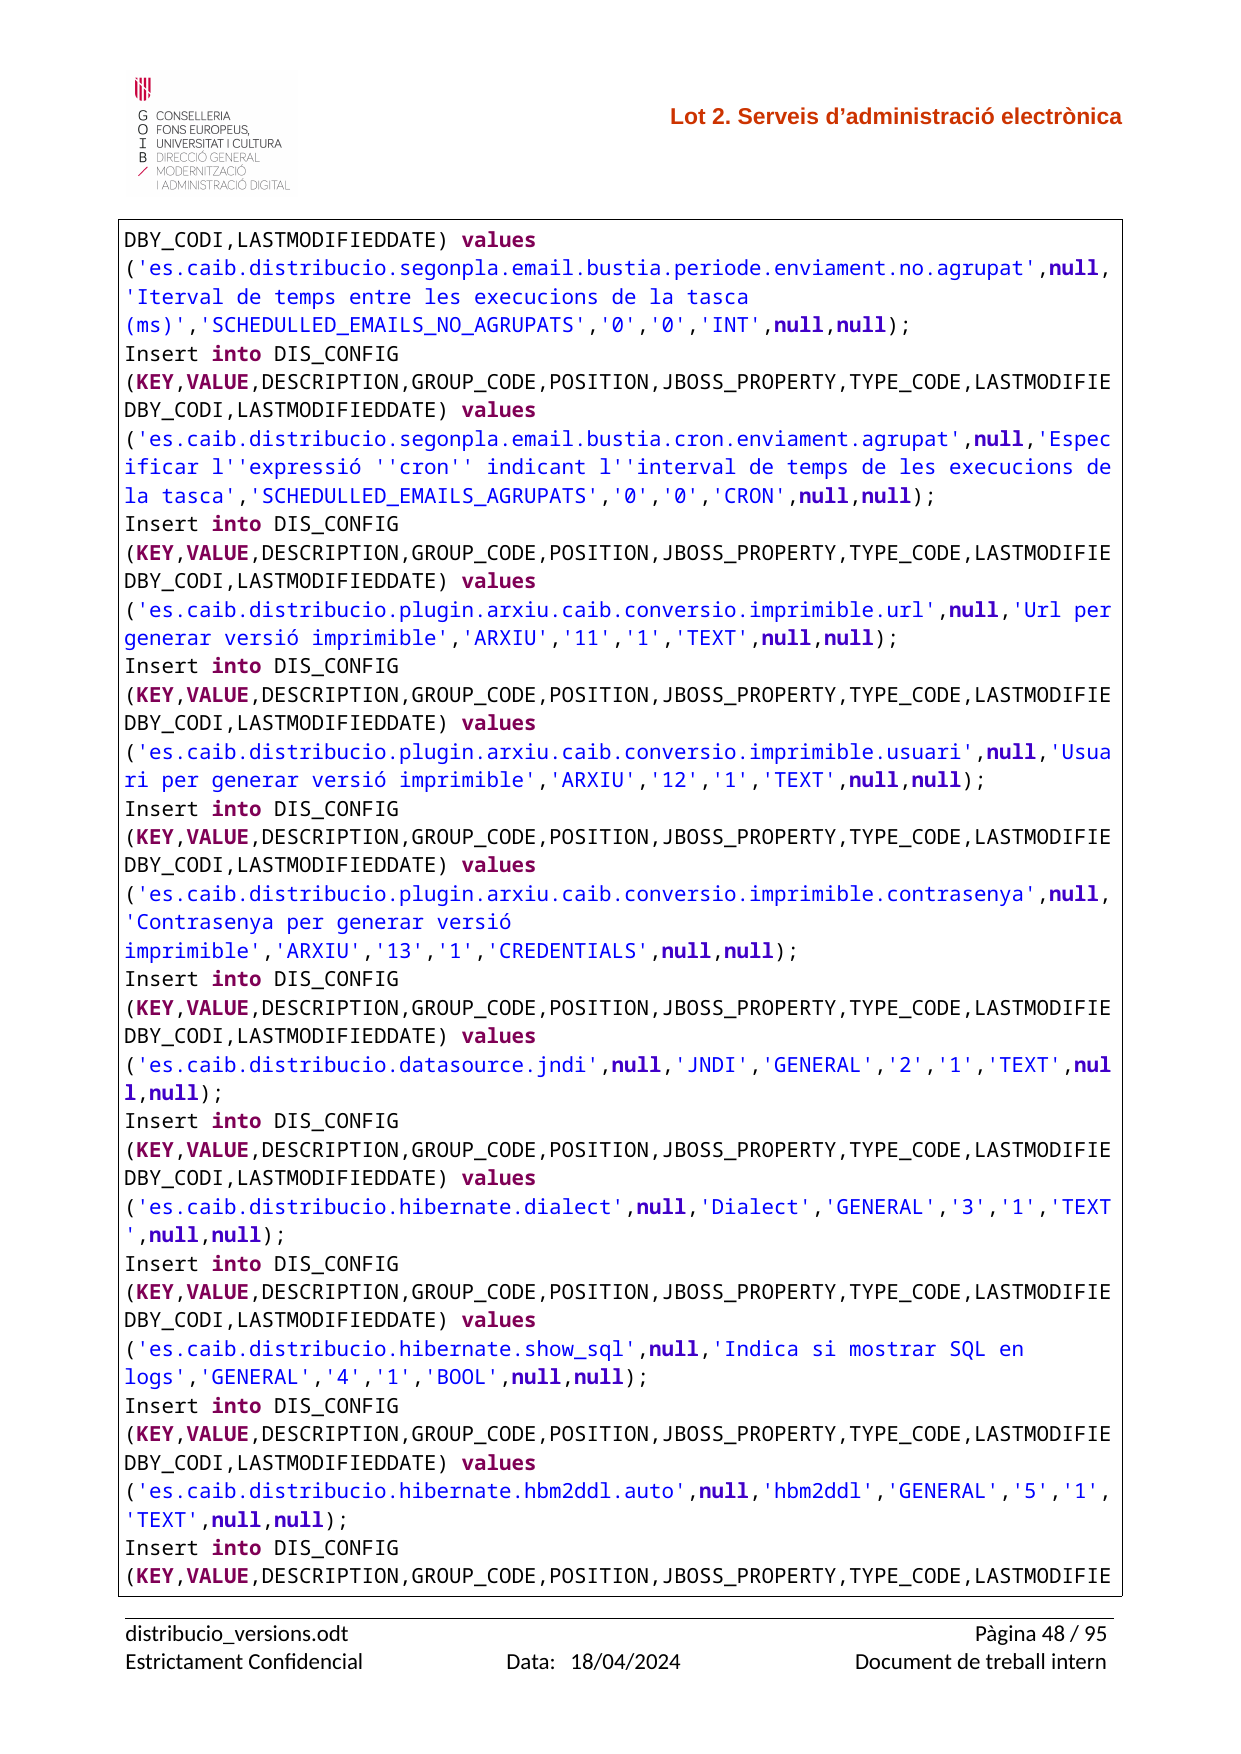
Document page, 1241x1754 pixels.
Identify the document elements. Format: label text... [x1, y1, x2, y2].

picture [126, 70, 299, 197]
table_header DBY_CODI,LASTMODIFIEDDATE) values ('es.caib.distribucio.segonpla.email.bustia.periode.enviament.no.agrupat',null,'Iterval de temps entre les execucions de la tasca (ms)','SCHEDULLED_EMAILS_NO_AGRUPATS','0','0','INT',null,null); Insert into DIS_CONFIG (KEY,VALUE,DESCRIPTION,GROUP_CODE,POSITION,JBOSS_PROPERTY,TYPE_CODE,LASTMODIFIEDBY_CODI,LASTMODIFIEDDATE) values ('es.caib.distribucio.segonpla.email.bustia.cron.enviament.agrupat',null,'Especificar l''expressió ''cron'' indicant l''interval de temps de les execucions de la tasca','SCHEDULLED_EMAILS_AGRUPATS','0','0','CRON',null,null); Insert into DIS_CONFIG (KEY,VALUE,DESCRIPTION,GROUP_CODE,POSITION,JBOSS_PROPERTY,TYPE_CODE,LASTMODIFIEDBY_CODI,LASTMODIFIEDDATE) values ('es.caib.distribucio.plugin.arxiu.caib.conversio.imprimible.url',null,'Url per generar versió imprimible','ARXIU','11','1','TEXT',null,null); Insert into DIS_CONFIG (KEY,VALUE,DESCRIPTION,GROUP_CODE,POSITION,JBOSS_PROPERTY,TYPE_CODE,LASTMODIFIEDBY_CODI,LASTMODIFIEDDATE) values ('es.caib.distribucio.plugin.arxiu.caib.conversio.imprimible.usuari',null,'Usuari per generar versió imprimible','ARXIU','12','1','TEXT',null,null); Insert into DIS_CONFIG (KEY,VALUE,DESCRIPTION,GROUP_CODE,POSITION,JBOSS_PROPERTY,TYPE_CODE,LASTMODIFIEDBY_CODI,LASTMODIFIEDDATE) values ('es.caib.distribucio.plugin.arxiu.caib.conversio.imprimible.contrasenya',null,'Contrasenya per generar versió imprimible','ARXIU','13','1','CREDENTIALS',null,null); Insert into DIS_CONFIG (KEY,VALUE,DESCRIPTION,GROUP_CODE,POSITION,JBOSS_PROPERTY,TYPE_CODE,LASTMODIFIEDBY_CODI,LASTMODIFIEDDATE) values ('es.caib.distribucio.datasource.jndi',null,'JNDI','GENERAL','2','1','TEXT',null,null); Insert into DIS_CONFIG (KEY,VALUE,DESCRIPTION,GROUP_CODE,POSITION,JBOSS_PROPERTY,TYPE_CODE,LASTMODIFIEDBY_CODI,LASTMODIFIEDDATE) values ('es.caib.distribucio.hibernate.dialect',null,'Dialect','GENERAL','3','1','TEXT',null,null); Insert into DIS_CONFIG (KEY,VALUE,DESCRIPTION,GROUP_CODE,POSITION,JBOSS_PROPERTY,TYPE_CODE,LASTMODIFIEDBY_CODI,LASTMODIFIEDDATE) values ('es.caib.distribucio.hibernate.show_sql',null,'Indica si mostrar SQL en logs','GENERAL','4','1','BOOL',null,null); Insert into DIS_CONFIG (KEY,VALUE,DESCRIPTION,GROUP_CODE,POSITION,JBOSS_PROPERTY,TYPE_CODE,LASTMODIFIEDBY_CODI,LASTMODIFIEDDATE) values ('es.caib.distribucio.hibernate.hbm2ddl.auto',null,'hbm2ddl','GENERAL','5','1','TEXT',null,null); Insert into DIS_CONFIG (KEY,VALUE,DESCRIPTION,GROUP_CODE,POSITION,JBOSS_PROPERTY,TYPE_CODE,LASTMODIFIE [119, 220, 1122, 1596]
